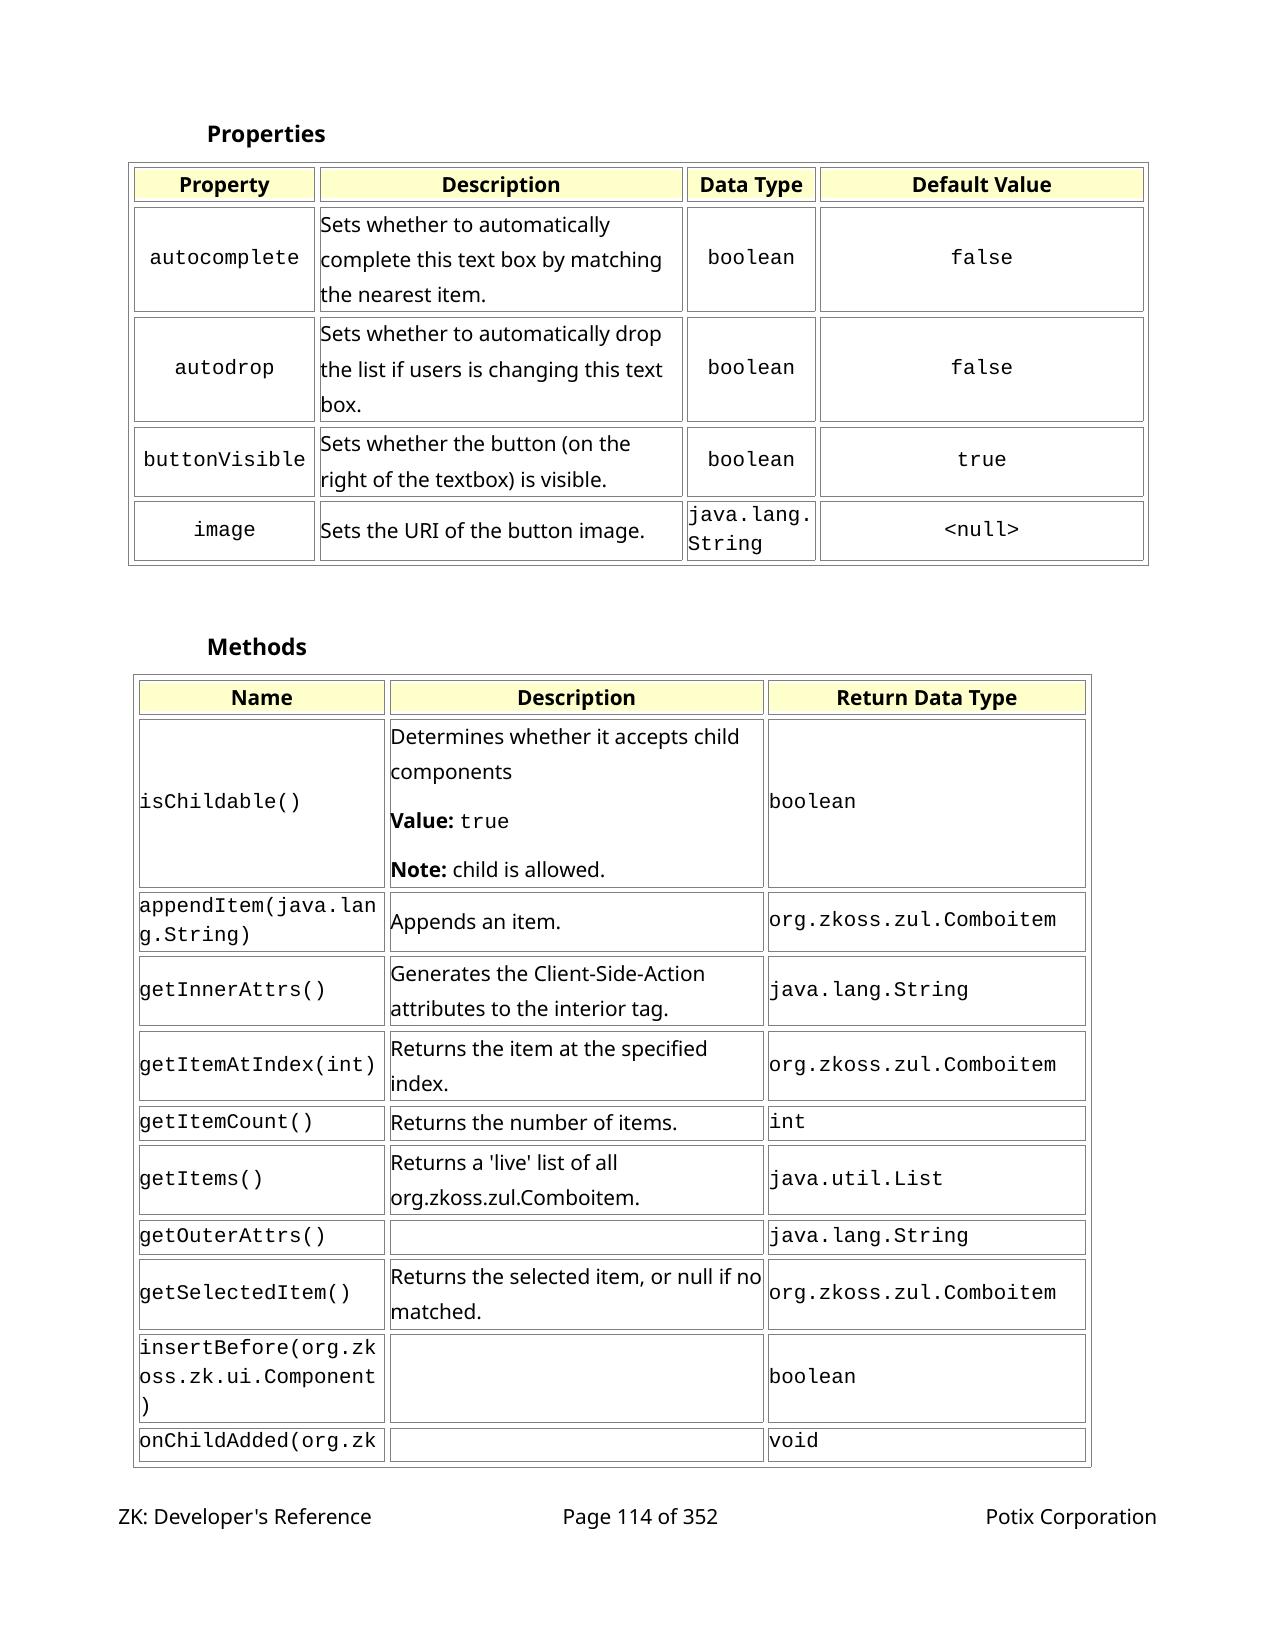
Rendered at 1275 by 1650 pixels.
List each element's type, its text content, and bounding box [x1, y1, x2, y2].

table_cell image [131, 496, 317, 560]
subtitle Properties [207, 118, 1157, 149]
table_cell true [818, 421, 1146, 496]
subtitle Methods [207, 631, 1157, 662]
table_cell [391, 1429, 763, 1461]
table_header Description [317, 163, 685, 201]
table_header Property [131, 163, 317, 201]
table_cell insertBefore(org.zkoss.zk.ui.Component) [136, 1329, 387, 1422]
table_cell Determines whether it accepts child components Value: true Note: child is allowed. [387, 714, 766, 887]
table_cell Returns the item at the specified index. [387, 1025, 766, 1100]
table_cell void [766, 1422, 1088, 1461]
table_cell boolean [685, 421, 817, 496]
table_cell boolean [685, 311, 817, 421]
table_cell org.zkoss.zul.Comboitem [766, 887, 1088, 951]
table_header Name [136, 675, 387, 714]
table_cell getItemCount() [136, 1100, 387, 1139]
table_cell boolean [685, 201, 817, 311]
table_cell getItemAtIndex(int) [136, 1025, 387, 1100]
table_cell getOuterAttrs() [136, 1214, 387, 1254]
table_cell java.lang.String [766, 1214, 1088, 1254]
table_cell onChildAdded(org.zk [136, 1422, 387, 1461]
table_cell <null> [818, 496, 1146, 560]
table_cell boolean [766, 714, 1088, 887]
table_cell autocomplete [131, 201, 317, 311]
table_cell boolean [766, 1329, 1088, 1422]
table_cell int [766, 1100, 1088, 1139]
table_cell [387, 1422, 766, 1461]
table_cell Generates the Client-Side-Action attributes to the interior tag. [387, 951, 766, 1025]
table_cell getSelectedItem() [136, 1254, 387, 1328]
table_cell appendItem(java.lang.String) [136, 887, 387, 951]
table_header Return Data Type [766, 675, 1088, 714]
table_cell false [818, 201, 1146, 311]
table_cell buttonVisible [131, 421, 317, 496]
table_cell java.lang.String [766, 951, 1088, 1025]
table_cell [387, 1214, 766, 1254]
table_cell isChildable() [136, 714, 387, 887]
table_cell Appends an item. [387, 887, 766, 951]
table_cell [387, 1329, 766, 1422]
table_cell java.lang.String [685, 496, 817, 560]
table_cell getInnerAttrs() [136, 951, 387, 1025]
table_cell Returns the selected item, or null if no matched. [387, 1254, 766, 1328]
table_header Data Type [685, 163, 817, 201]
table_cell java.util.List [766, 1140, 1088, 1214]
table_cell [391, 1335, 763, 1422]
table_cell autodrop [131, 311, 317, 421]
table_cell Sets whether the button (on the right of the textbox) is visible. [317, 421, 685, 496]
table_cell false [818, 311, 1146, 421]
table_cell Returns a 'live' list of all org.zkoss.zul.Comboitem. [387, 1140, 766, 1214]
table_cell org.zkoss.zul.Comboitem [766, 1025, 1088, 1100]
table_cell [391, 1221, 763, 1254]
table_cell Sets whether to automatically complete this text box by matching the nearest item. [317, 201, 685, 311]
table_cell Sets the URI of the button image. [317, 496, 685, 560]
table_cell Sets whether to automatically drop the list if users is changing this text box. [317, 311, 685, 421]
table_cell getItems() [136, 1140, 387, 1214]
table_cell org.zkoss.zul.Comboitem [766, 1254, 1088, 1328]
table_header Default Value [818, 163, 1146, 201]
table_header Description [387, 675, 766, 714]
table_cell Returns the number of items. [387, 1100, 766, 1139]
